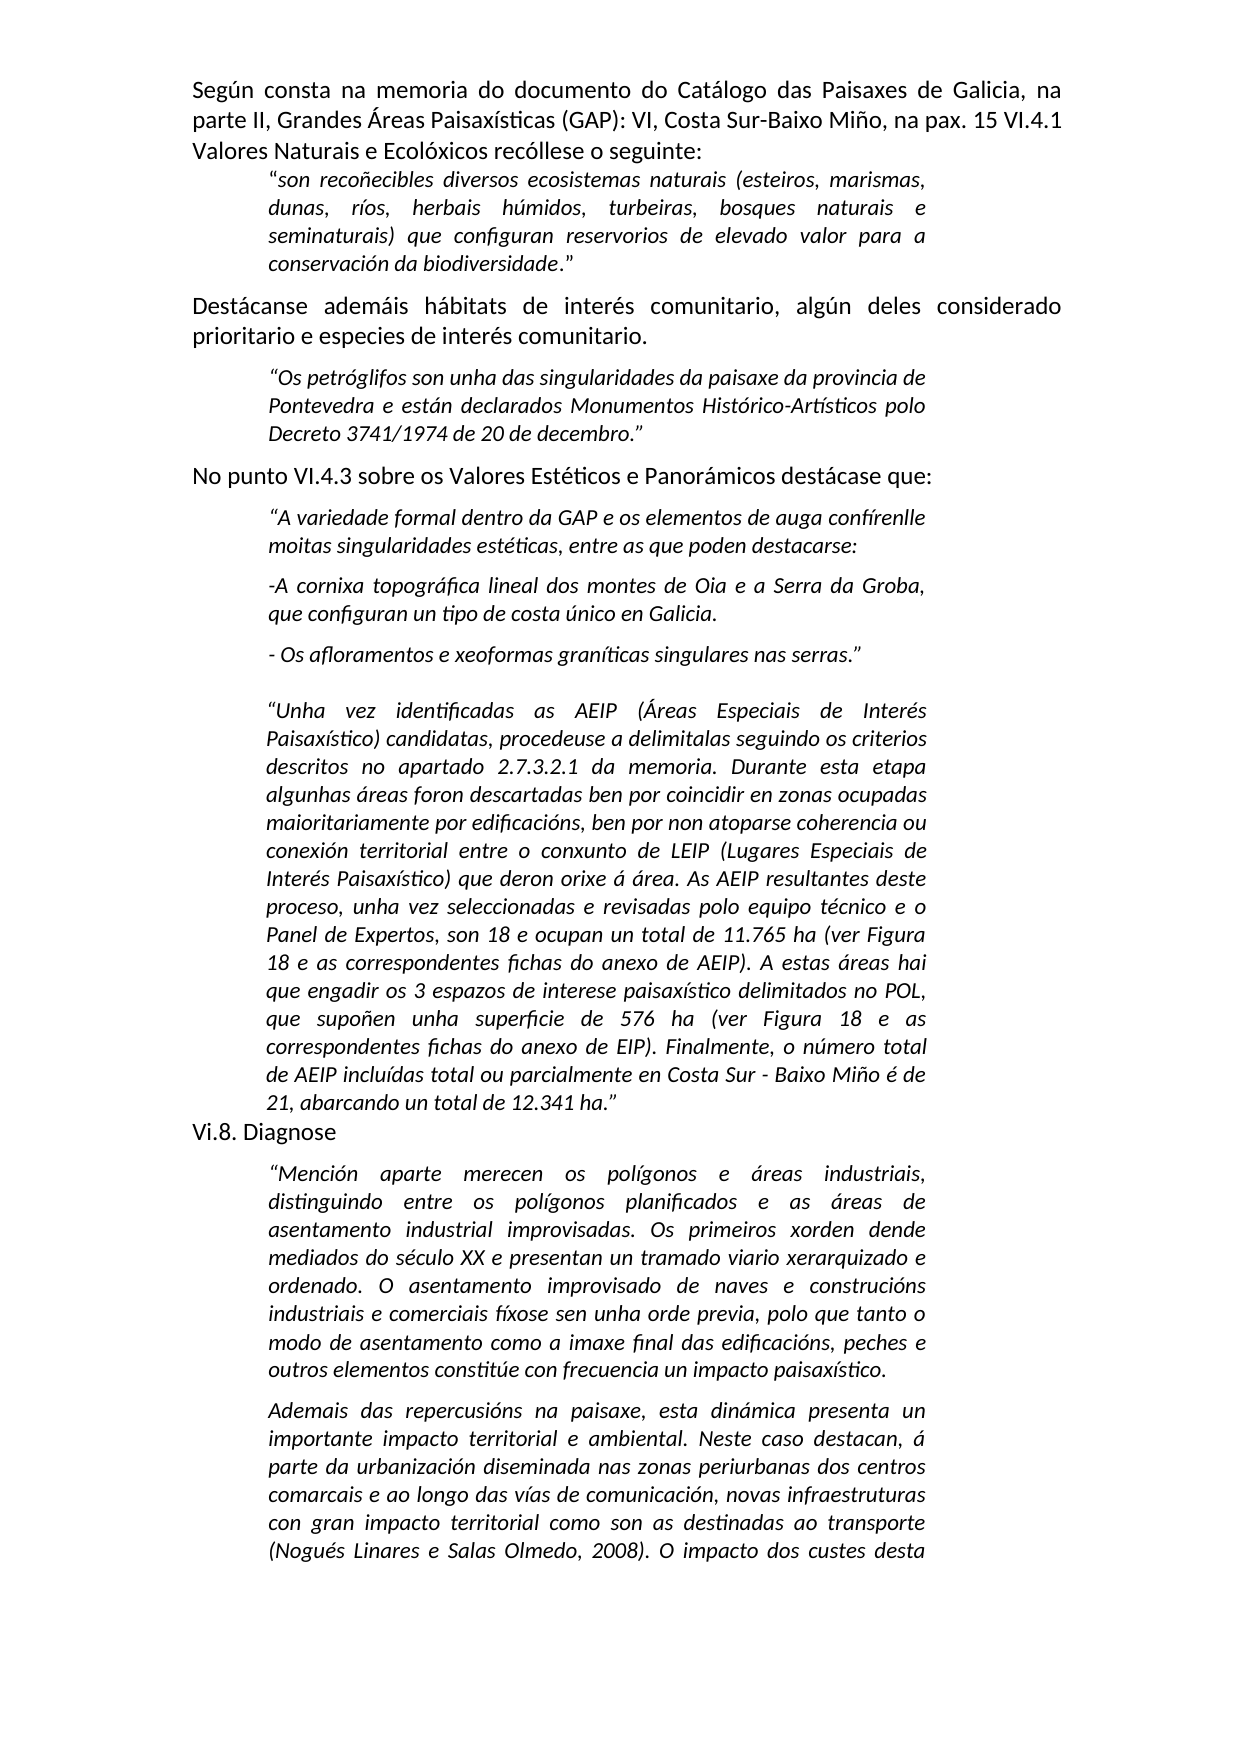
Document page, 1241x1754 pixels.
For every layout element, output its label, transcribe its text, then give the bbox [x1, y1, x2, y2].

text “A variedade formal dentro da GAP e os elementos de auga confírenlle moitas singularidades estéticas, entre as que poden destacarse: [268, 503, 929, 559]
text - Os afloramentos e xeoformas graníticas singulares nas serras.” [268, 640, 929, 668]
text “Os petróglifos son unha das singularidades da paisaxe da provincia de Pontevedra e están declarados Monumentos Histórico-Artísticos polo Decreto 3741/1974 de 20 de decembro.” [268, 363, 929, 447]
text Ademais das repercusións na paisaxe, esta dinámica presenta un importante impacto territorial e ambiental. Neste caso destacan, á parte da urbanización diseminada nas zonas periurbanas dos centros comarcais e ao longo das vías de comunicación, novas infraestruturas con gran impacto territorial como son as destinadas ao transporte (Nogués Linares e Salas Olmedo, 2008). O impacto dos custes desta [268, 1396, 929, 1564]
text Vi.8. Diagnose [192, 1116, 1063, 1147]
text No punto VI.4.3 sobre os Valores Estéticos e Panorámicos destácase que: [192, 460, 1063, 491]
text -A cornixa topográfica lineal dos montes de Oia e a Serra da Groba, que configuran un tipo de costa único en Galicia. [268, 572, 929, 628]
text “Unha vez identificadas as AEIP (Áreas Especiais de Interés Paisaxístico) candidatas, procedeuse a delimitalas seguindo os criterios descritos no apartado 2.7.3.2.1 da memoria. Durante esta etapa algunhas áreas foron descartadas ben por coincidir en zonas ocupadas maioritariamente por edificacións, ben por non atoparse coherencia ou conexión territorial entre o conxunto de LEIP (Lugares Especiais de Interés Paisaxístico) que deron orixe á área. As AEIP resultantes deste proceso, unha vez seleccionadas e revisadas polo equipo técnico e o Panel de Expertos, son 18 e ocupan un total de 11.765 ha (ver Figura 18 e as correspondentes fichas do anexo de AEIP). A estas áreas hai que engadir os 3 espazos de interese paisaxístico delimitados no POL, que supoñen unha superficie de 576 ha (ver Figura 18 e as correspondentes fichas do anexo de EIP). Finalmente, o número total de AEIP incluídas total ou parcialmente en Costa Sur - Baixo Miño é de 21, abarcando un total de 12.341 ha.” [266, 696, 930, 1116]
text Según consta na memoria do documento do Catálogo das Paisaxes de Galicia, na parte II, Grandes Áreas Paisaxísticas (GAP): VI, Costa Sur-Baixo Miño, na pax. 15 VI.4.1 Valores Naturais e Ecolóxicos recóllese o seguinte: [192, 74, 1063, 165]
text Destácanse ademáis hábitats de interés comunitario, algún deles considerado prioritario e especies de interés comunitario. [192, 290, 1063, 351]
text “Mención aparte merecen os polígonos e áreas industriais, distinguindo entre os polígonos planificados e as áreas de asentamento industrial improvisadas. Os primeiros xorden dende mediados do século XX e presentan un tramado viario xerarquizado e ordenado. O asentamento improvisado de naves e construcións industriais e comerciais fíxose sen unha orde previa, polo que tanto o modo de asentamento como a imaxe final das edificacións, peches e outros elementos constitúe con frecuencia un impacto paisaxístico. [268, 1159, 929, 1384]
text “son recoñecibles diversos ecosistemas naturais (esteiros, marismas, dunas, ríos, herbais húmidos, turbeiras, bosques naturais e seminaturais) que configuran reservorios de elevado valor para a conservación da biodiversidade.” [268, 165, 929, 277]
